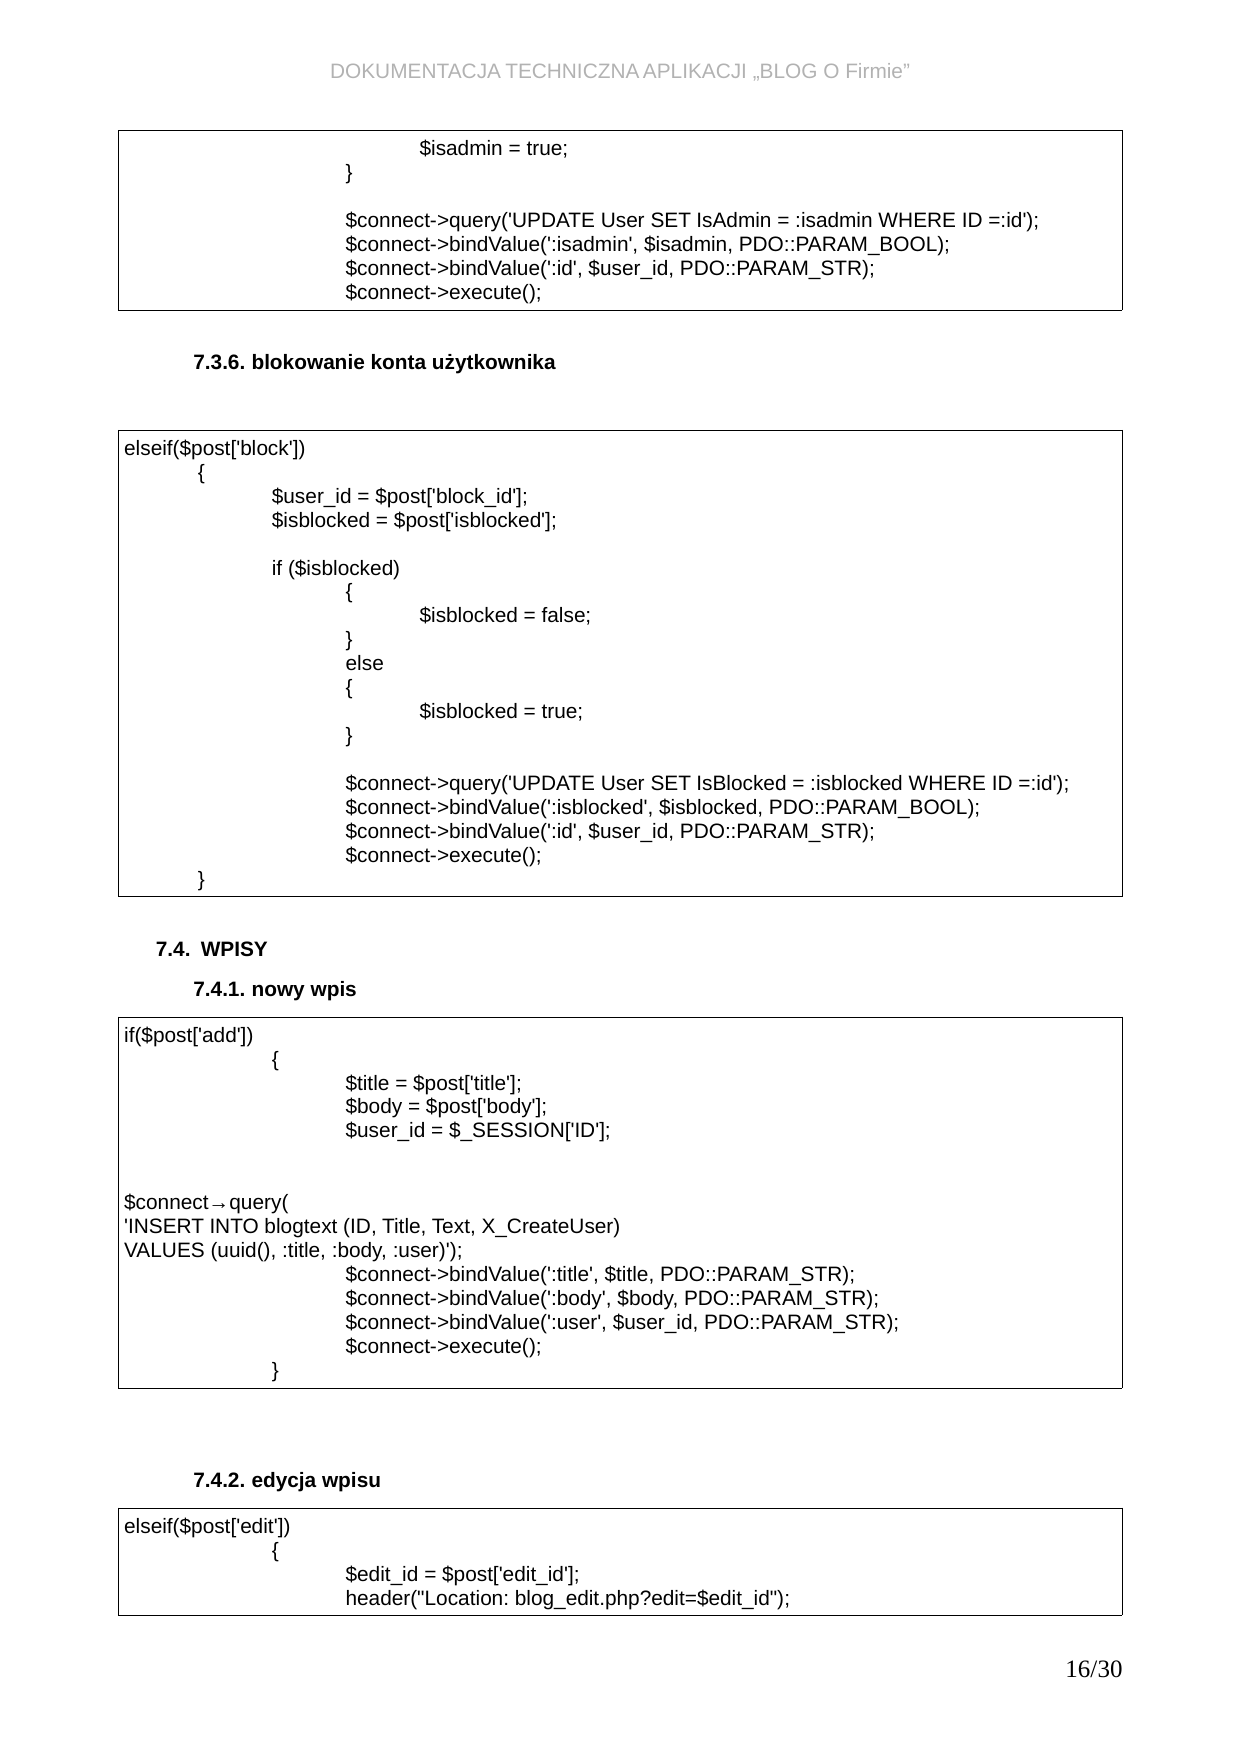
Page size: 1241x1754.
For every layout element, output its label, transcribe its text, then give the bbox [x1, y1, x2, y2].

table_header if($post['add']) { $title = $post['title']; $body = $post['body']; $user_id = $_SESSION['ID']; $connect→query( 'INSERT INTO blogtext (ID, Title, Text, X_CreateUser) VALUES (uuid(), :title, :body, :user)'); $connect->bindValue(':title', $title, PDO::PARAM_STR); $connect->bindValue(':body', $body, PDO::PARAM_STR); $connect->bindValue(':user', $user_id, PDO::PARAM_STR); $connect->execute(); } [119, 1018, 1122, 1387]
list Edycja wpisu [193, 1468, 1122, 1492]
table_header elseif($post['block']) { $user_id = $post['block_id']; $isblocked = $post['isblocked']; if ($isblocked) { $isblocked = false; } else { $isblocked = true; } $connect->query('UPDATE User SET IsBlocked = :isblocked WHERE ID =:id'); $connect->bindValue(':isblocked', $isblocked, PDO::PARAM_BOOL); $connect->bindValue(':id', $user_id, PDO::PARAM_STR); $connect->execute(); } [119, 431, 1122, 896]
list Blokowanie konta użytkownika [193, 350, 1122, 374]
table_header $isadmin = true; } $connect->query('UPDATE User SET IsAdmin = :isadmin WHERE ID =:id'); $connect->bindValue(':isadmin', $isadmin, PDO::PARAM_BOOL); $connect->bindValue(':id', $user_id, PDO::PARAM_STR); $connect->execute(); [119, 131, 1122, 309]
list Nowy wpis [193, 977, 1122, 1001]
table_header elseif($post['edit']) { $edit_id = $post['edit_id']; header("Location: blog_edit.php?edit=$edit_id"); [119, 1509, 1122, 1615]
list Wpisy [156, 937, 1122, 961]
